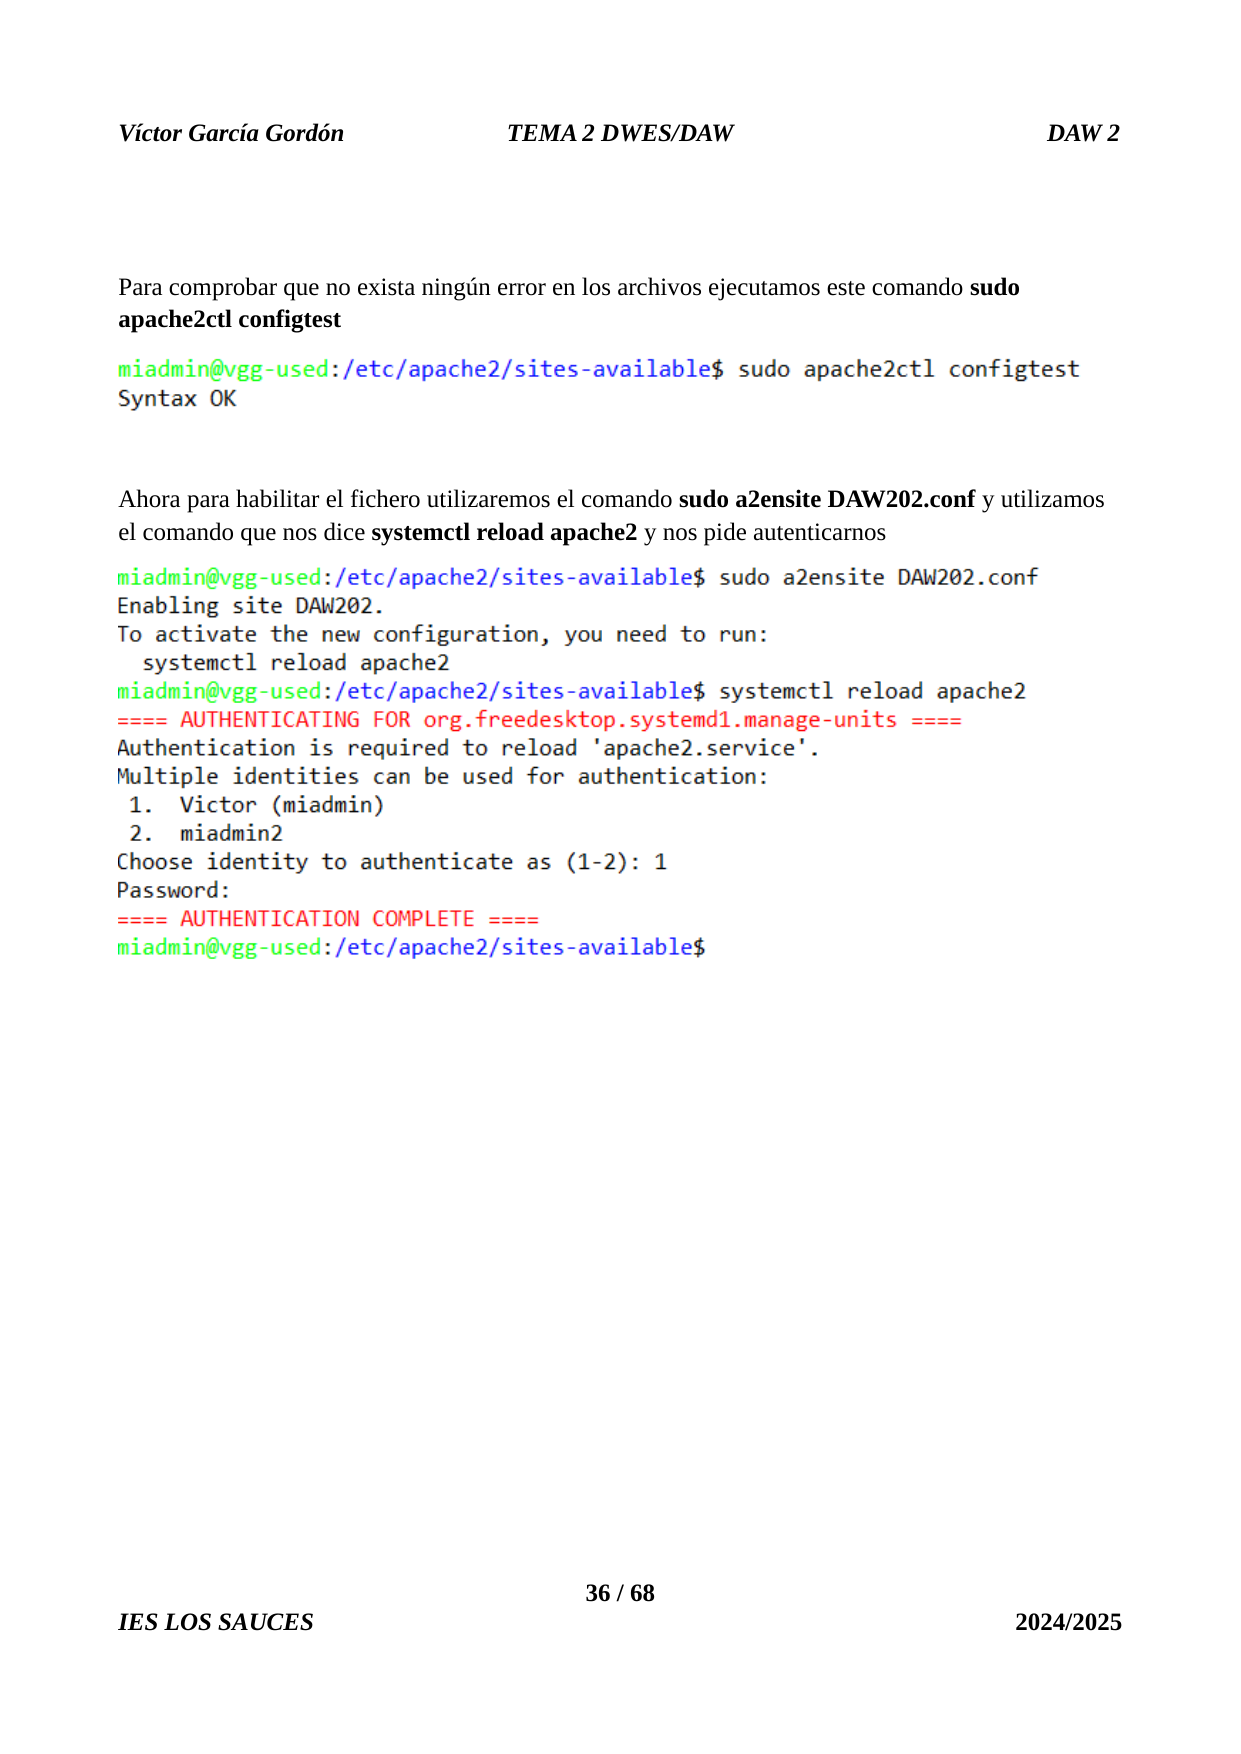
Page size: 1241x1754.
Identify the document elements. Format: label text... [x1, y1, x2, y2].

picture [118, 352, 1123, 418]
picture [118, 565, 1123, 996]
text Para comprobar que no exista ningún error en los archivos ejecutamos este comando sudo apache2ctl configtest [118, 272, 1122, 333]
text Ahora para habilitar el fichero utilizaremos el comando sudo a2ensite DAW202.conf y utilizamos el comando que nos dice systemctl reload apache2 y nos pide autenticarnos [118, 484, 1122, 546]
